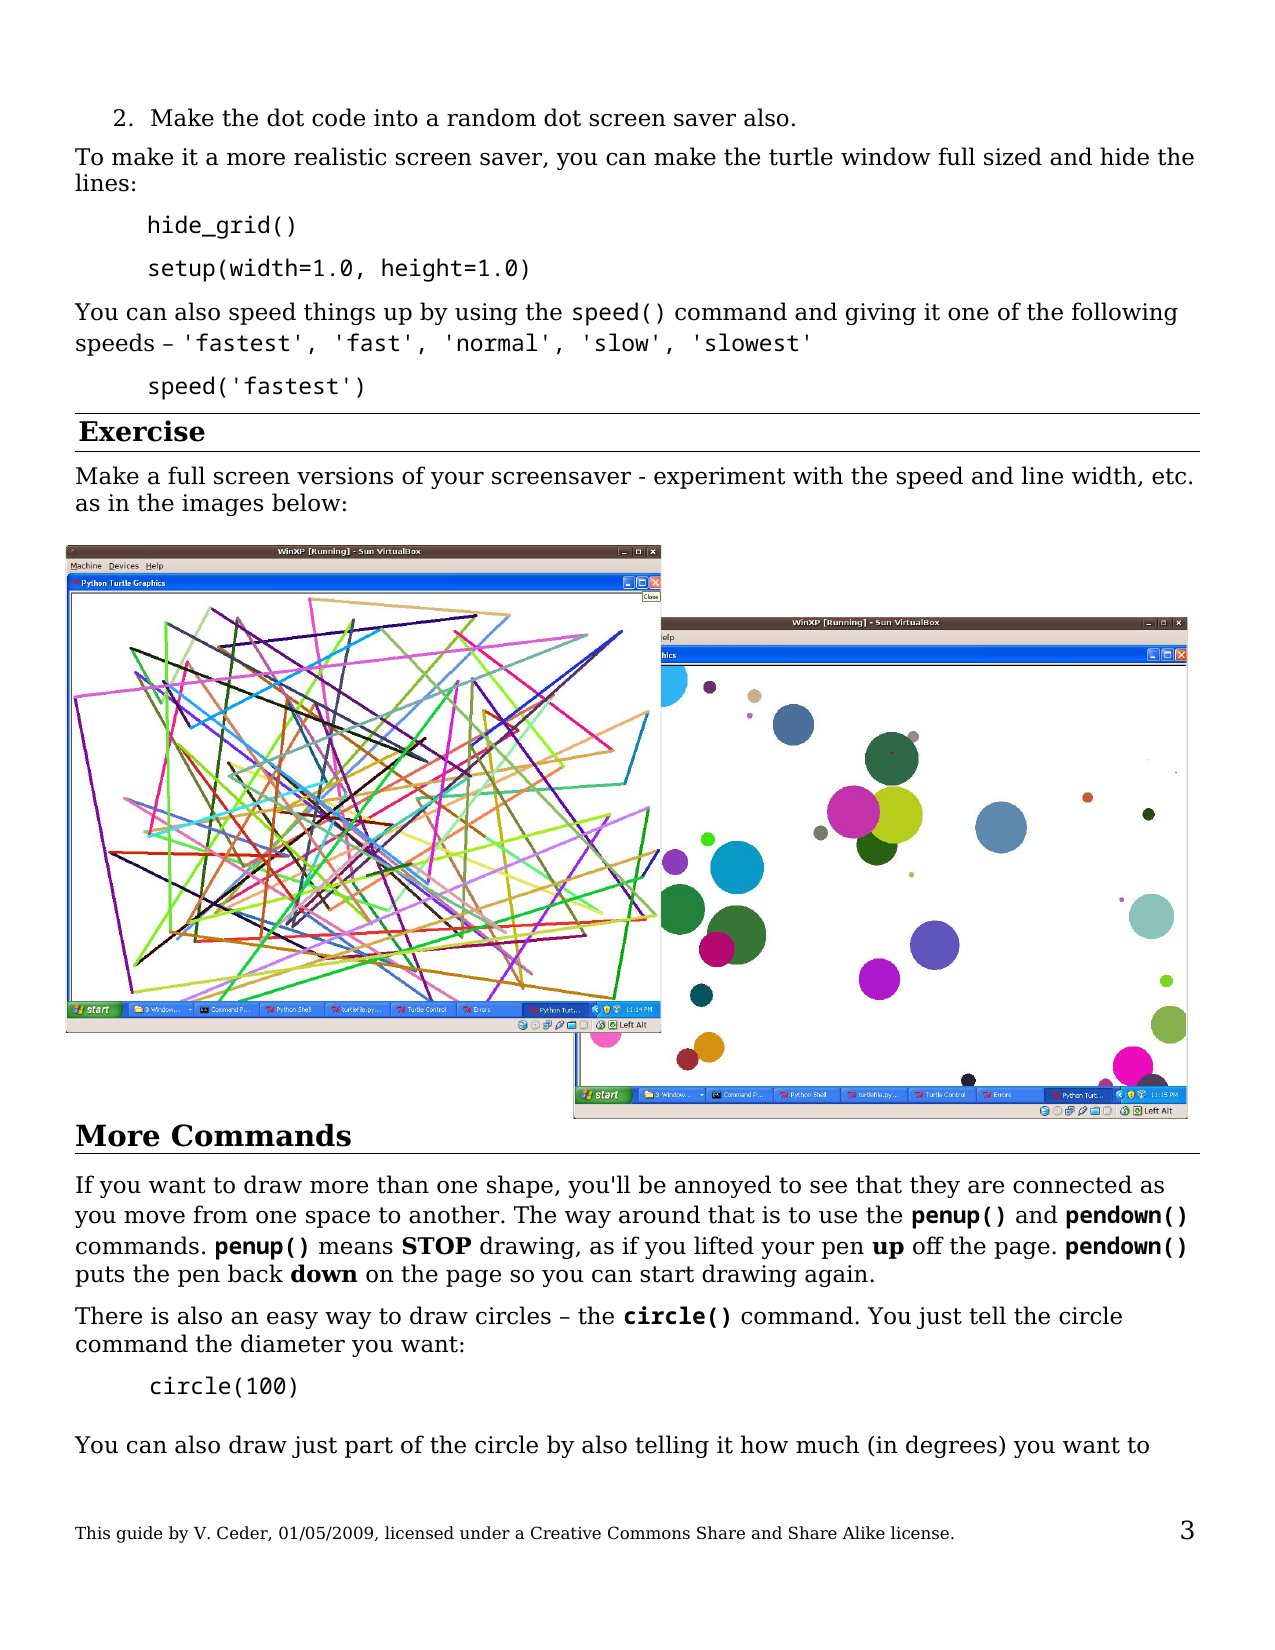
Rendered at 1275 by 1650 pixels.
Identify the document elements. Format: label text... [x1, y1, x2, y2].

text There is also an easy way to draw circles – the circle() command. You just tell the circle command the diameter you want: [75, 1300, 1200, 1358]
text speed('fastest') [147, 370, 1200, 401]
text You can also draw just part of the circle by also telling it how much (in degrees) you want to [75, 1433, 1200, 1459]
text You can also speed things up by using the speed() command and giving it one of the following speeds – 'fastest', 'fast', 'normal', 'slow', 'slowest' [75, 295, 1200, 358]
text circle(100) [75, 1370, 1200, 1401]
text Exercise [75, 414, 1200, 451]
picture [65, 545, 1188, 1119]
text To make it a more realistic screen saver, you can make the turtle window full sized and hide the lines: [75, 144, 1200, 197]
text setup(width=1.0, height=1.0) [147, 252, 1200, 283]
text More Commands [75, 1119, 1200, 1153]
text Make a full screen versions of your screensaver - experiment with the speed and line width, etc. as in the images below: [75, 463, 1200, 517]
text If you want to draw more than one shape, you'll be annoyed to see that they are connected as you move from one space to another. The way around that is to use the penup() and pendown() commands. penup() means STOP drawing, as if you lifted your pen up off the page. pendown() puts the pen back down on the page so you can start drawing again. [75, 1172, 1200, 1288]
list Make the dot code into a random dot screen saver also. [112, 105, 1200, 132]
text hide_grid() [147, 209, 1200, 240]
